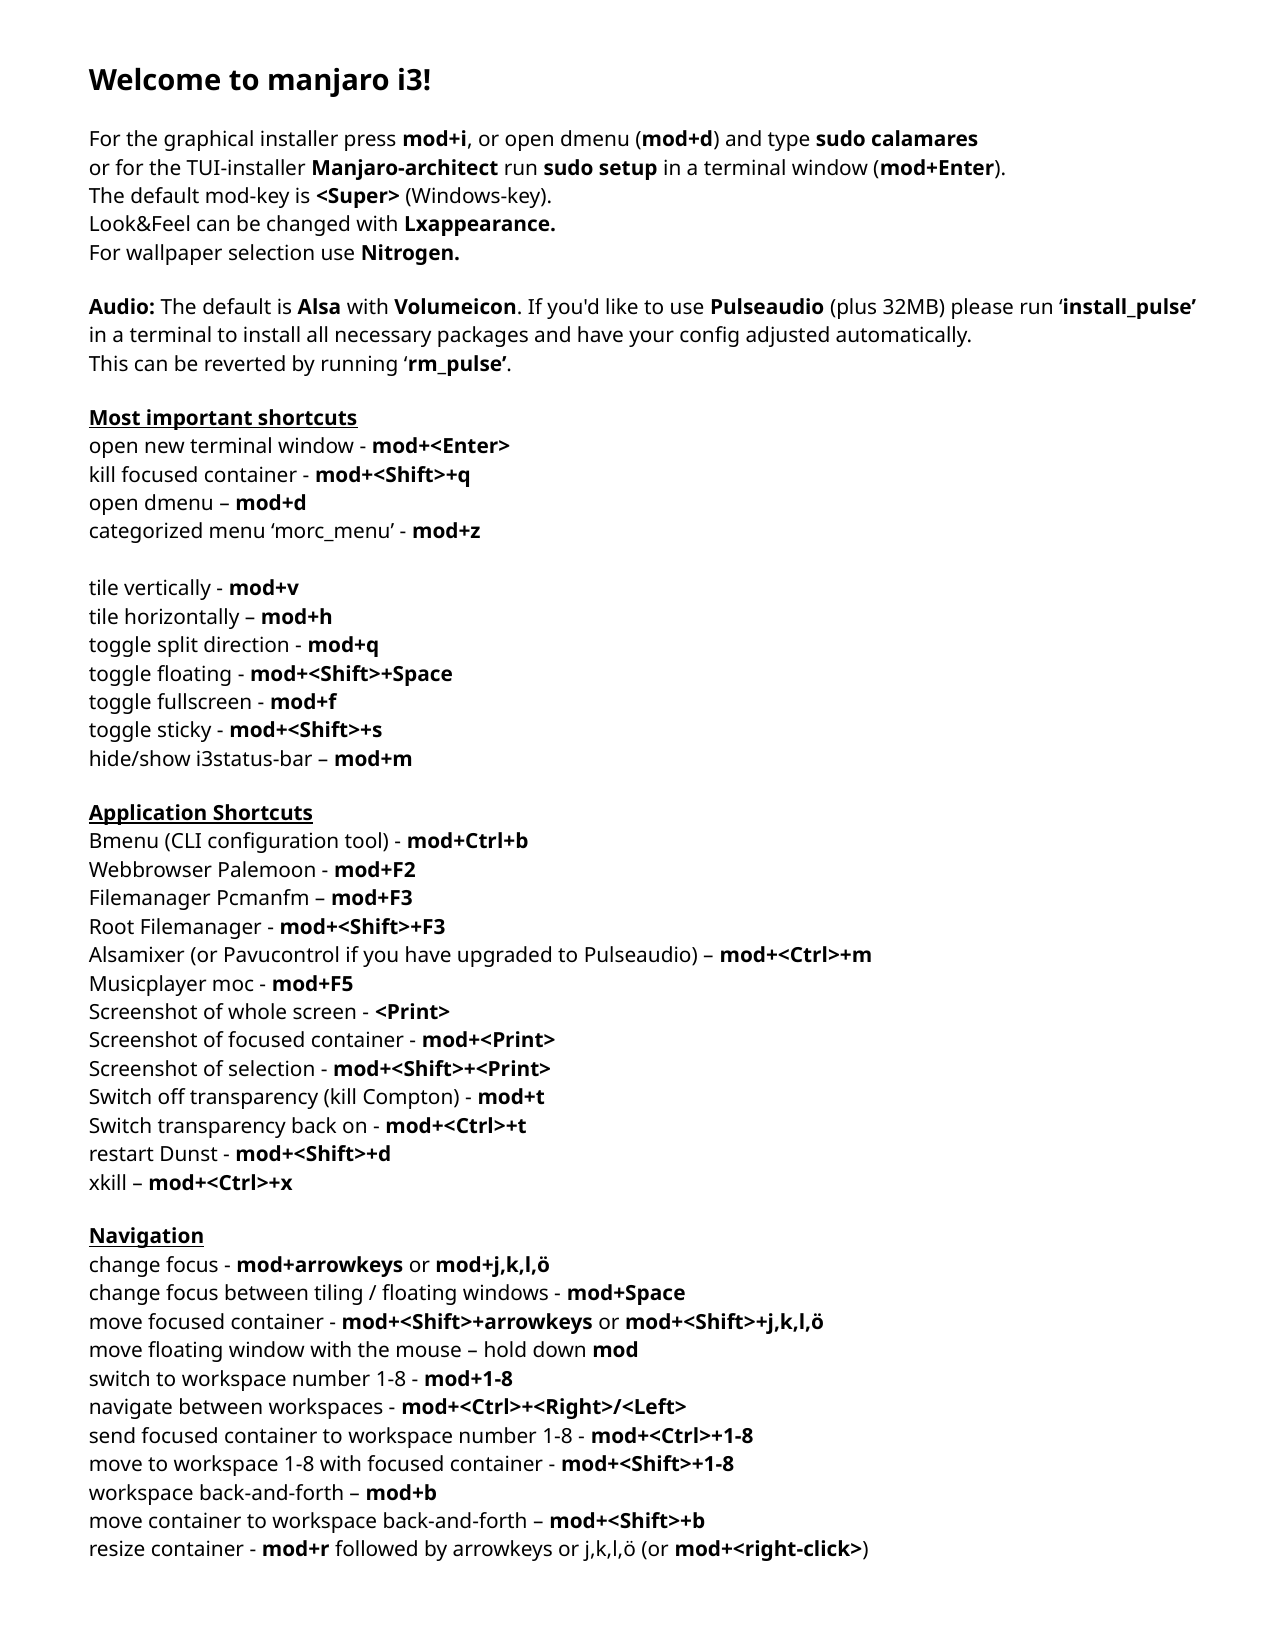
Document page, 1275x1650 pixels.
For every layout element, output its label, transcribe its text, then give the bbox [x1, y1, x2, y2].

text Screenshot of selection - mod+<Shift>+<Print> [88, 1054, 1216, 1082]
text or for the TUI-installer Manjaro-architect run sudo setup in a terminal window (mod+Enter). [88, 153, 1216, 181]
text categorized menu ‘morc_menu’ - mod+z [88, 517, 1216, 545]
text Root Filemanager - mod+<Shift>+F3 [88, 912, 1216, 940]
text Screenshot of whole screen - <Print> [88, 997, 1216, 1026]
text send focused container to workspace number 1-8 - mod+<Ctrl>+1-8 [88, 1421, 1216, 1449]
text workspace back-and-forth – mod+b [88, 1478, 1216, 1506]
text change focus between tiling / floating windows - mod+Space [88, 1278, 1216, 1307]
text toggle floating - mod+<Shift>+Space [88, 659, 1216, 687]
text toggle fullscreen - mod+f [88, 687, 1216, 716]
text Screenshot of focused container - mod+<Print> [88, 1026, 1216, 1054]
text This can be reverted by running ‘rm_pulse’. [88, 349, 1216, 377]
text Look&Feel can be changed with Lxappearance. [88, 209, 1216, 238]
text Most important shortcuts [88, 403, 1216, 431]
text open dmenu – mod+d [88, 488, 1216, 517]
text tile horizontally – mod+h [88, 602, 1216, 630]
text switch to workspace number 1-8 - mod+1-8 [88, 1364, 1216, 1392]
text tile vertically - mod+v [88, 573, 1216, 602]
text Alsamixer (or Pavucontrol if you have upgraded to Pulseaudio) – mod+<Ctrl>+m [88, 940, 1216, 969]
text Navigation [88, 1222, 1216, 1250]
text toggle sticky - mod+<Shift>+s [88, 716, 1216, 744]
text move to workspace 1-8 with focused container - mod+<Shift>+1-8 [88, 1449, 1216, 1478]
text For wallpaper selection use Nitrogen. [88, 238, 1216, 266]
text xkill – mod+<Ctrl>+x [88, 1168, 1216, 1196]
text hide/show i3status-bar – mod+m [88, 744, 1216, 772]
text open new terminal window - mod+<Enter> [88, 431, 1216, 460]
text navigate between workspaces - mod+<Ctrl>+<Right>/<Left> [88, 1392, 1216, 1421]
text Switch transparency back on - mod+<Ctrl>+t [88, 1111, 1216, 1139]
text Musicplayer moc - mod+F5 [88, 969, 1216, 997]
text Switch off transparency (kill Compton) - mod+t [88, 1082, 1216, 1111]
text kill focused container - mod+<Shift>+q [88, 460, 1216, 488]
text resize container - mod+r followed by arrowkeys or j,k,l,ö (or mod+<right-click>) [88, 1534, 1216, 1563]
text move floating window with the mouse – hold down mod [88, 1335, 1216, 1364]
text For the graphical installer press mod+i, or open dmenu (mod+d) and type sudo calamares [88, 124, 1216, 153]
text The default mod-key is <Super> (Windows-key). [88, 181, 1216, 209]
text move focused container - mod+<Shift>+arrowkeys or mod+<Shift>+j,k,l,ö [88, 1307, 1216, 1335]
text Bmenu (CLI configuration tool) - mod+Ctrl+b [88, 826, 1216, 855]
text Welcome to manjaro i3! [88, 59, 1216, 99]
text toggle split direction - mod+q [88, 630, 1216, 659]
text Filemanager Pcmanfm – mod+F3 [88, 883, 1216, 912]
text Audio: The default is Alsa with Volumeicon. If you'd like to use Pulseaudio (plus 32MB) please run ‘install_pulse’ in a terminal to install all necessary packages and have your config adjusted automatically. [88, 292, 1216, 349]
text change focus - mod+arrowkeys or mod+j,k,l,ö [88, 1250, 1216, 1278]
text Application Shortcuts [88, 798, 1216, 826]
text restart Dunst - mod+<Shift>+d [88, 1139, 1216, 1168]
text Webbrowser Palemoon - mod+F2 [88, 855, 1216, 883]
text move container to workspace back-and-forth – mod+<Shift>+b [88, 1506, 1216, 1534]
